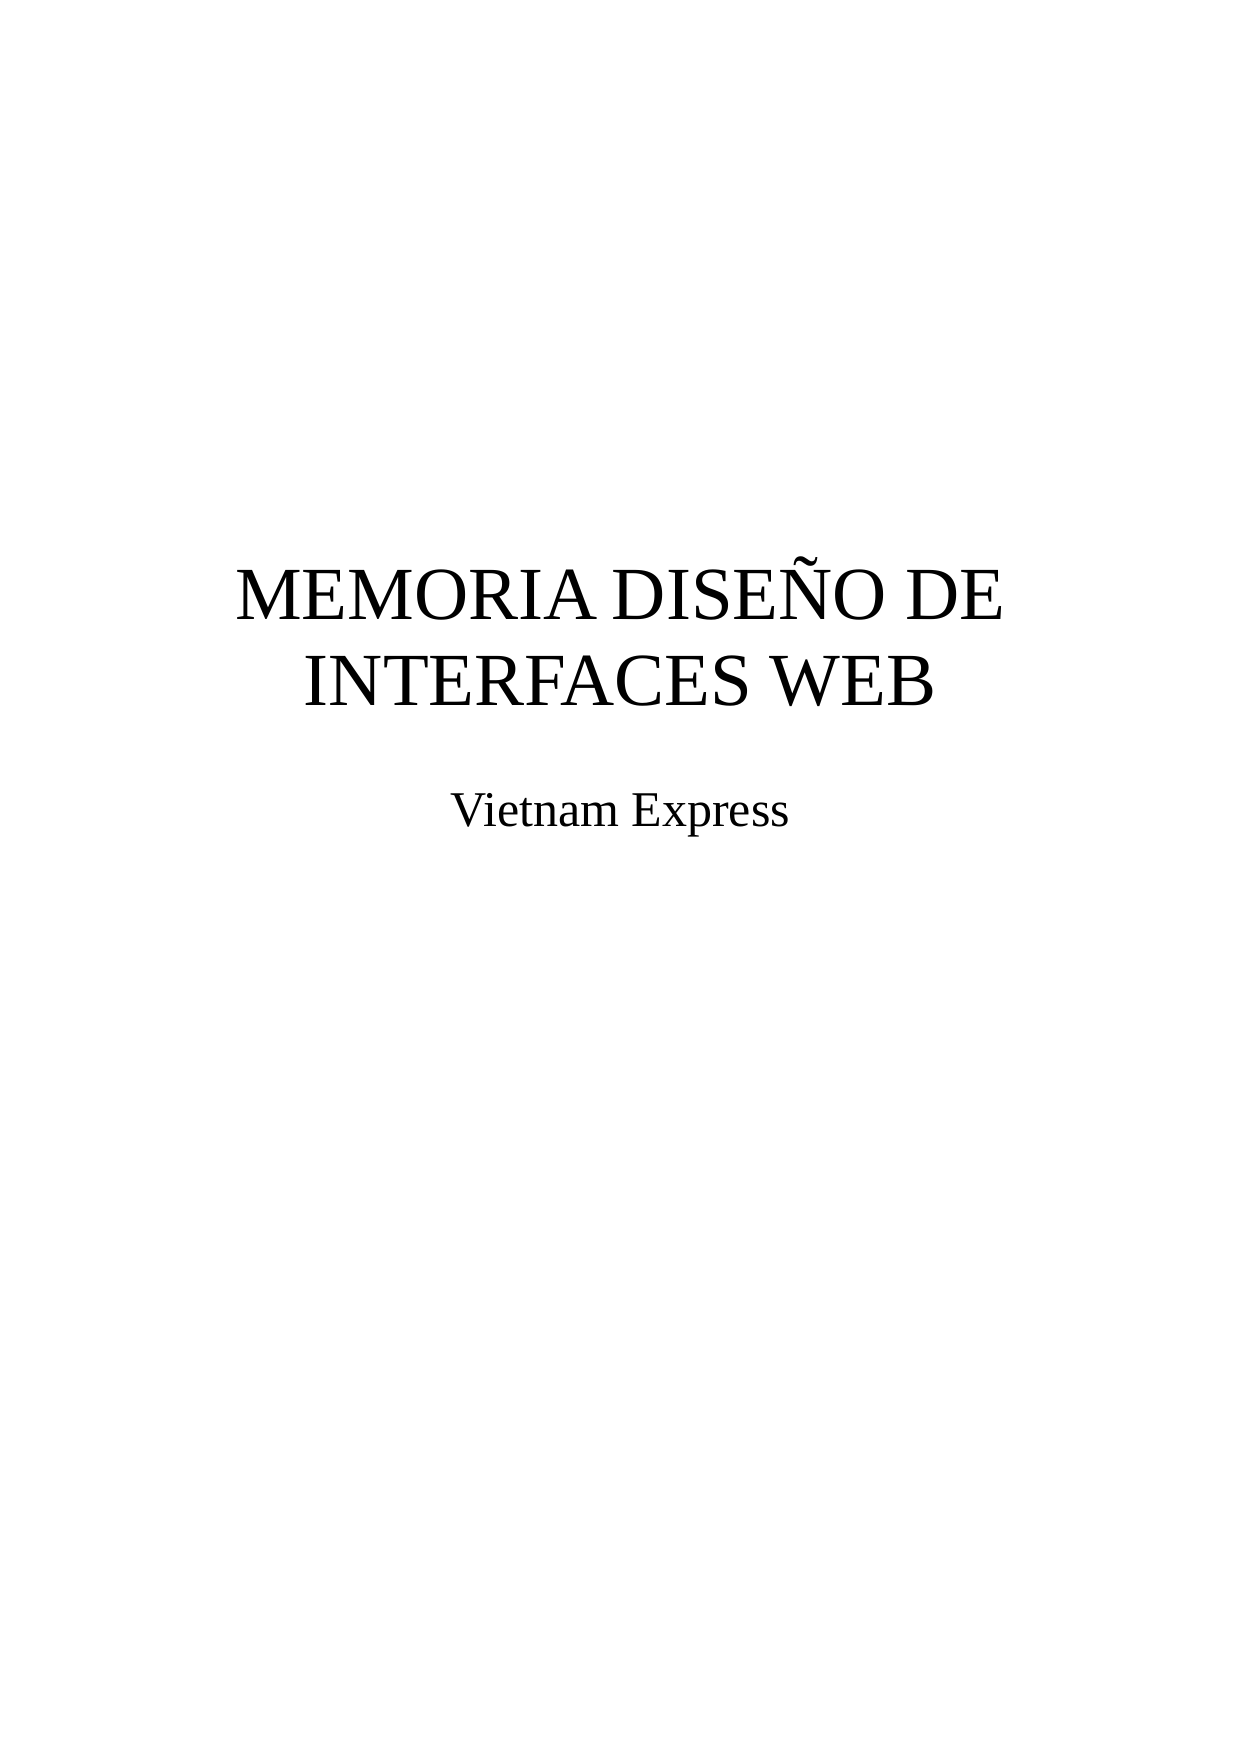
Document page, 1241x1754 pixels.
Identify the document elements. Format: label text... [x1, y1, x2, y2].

text INTERFACES WEB [118, 636, 1122, 722]
text Vietnam Express [118, 779, 1122, 837]
text MEMORIA DISEÑO DE [118, 549, 1122, 636]
